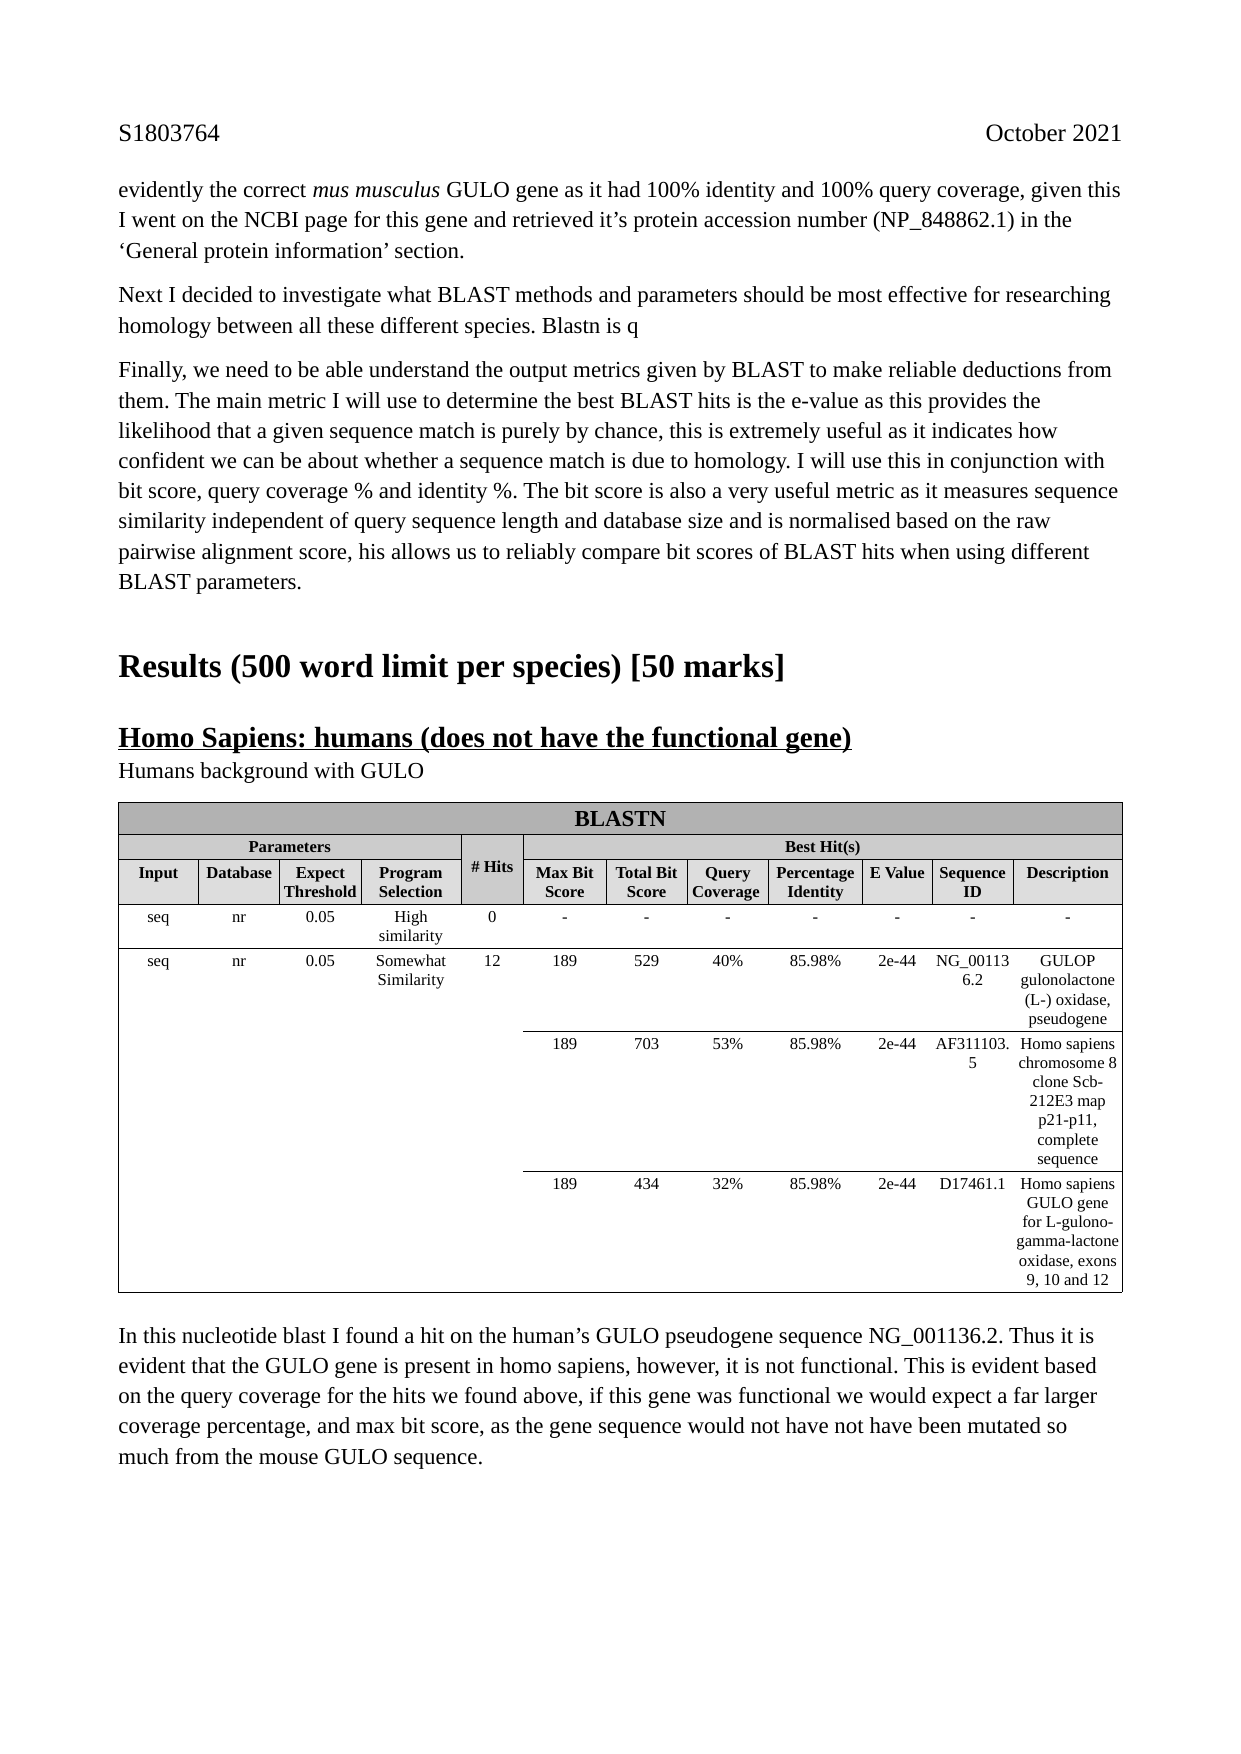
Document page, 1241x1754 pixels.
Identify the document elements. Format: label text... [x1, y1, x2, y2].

table_cell Total Bit Score [607, 860, 687, 904]
table_cell nr [198, 905, 279, 948]
table_cell Sequence ID [933, 860, 1013, 904]
table_cell - [932, 905, 1013, 948]
table_cell - [1013, 905, 1122, 948]
table_cell 0.05 [279, 949, 361, 1292]
table_cell Percentage Identity [769, 860, 862, 904]
table_cell Program Selection [362, 860, 461, 904]
table_cell Homo sapiens chromosome 8 clone Scb-212E3 map p21-p11, complete sequence [1013, 1032, 1122, 1171]
table_cell 85.98% [768, 949, 862, 1031]
table_cell Somewhat Similarity [361, 949, 461, 1292]
table_cell 85.98% [768, 1172, 862, 1292]
table_cell Input [119, 860, 198, 904]
table_cell 2e-44 [862, 949, 932, 1031]
table_cell 2e-44 [862, 1032, 932, 1171]
table_cell 85.98% [768, 1032, 862, 1171]
table_cell 529 [606, 949, 687, 1031]
table_cell Database [199, 860, 279, 904]
text Next I decided to investigate what BLAST methods and parameters should be most effective for researching homology between all these different species. Blastn is q [118, 282, 1122, 338]
table_cell seq [119, 905, 198, 948]
table_cell AF311103.5 [932, 1032, 1013, 1171]
table_cell D17461.1 [932, 1172, 1013, 1292]
table_cell 0.05 [279, 905, 361, 948]
table_cell 189 [523, 1172, 606, 1292]
table_cell Query Coverage [688, 860, 768, 904]
table_cell - [862, 905, 932, 948]
table_cell Parameters [119, 835, 461, 859]
table_cell NG_001136.2 [932, 949, 1013, 1031]
table_cell 0 [461, 905, 523, 948]
text In this nucleotide blast I found a hit on the human’s GULO pseudogene sequence NG_001136.2. Thus it is evident that the GULO gene is present in homo sapiens, however, it is not functional. This is evident based on the query coverage for the hits we found above, if this gene was functional we would expect a far larger coverage percentage, and max bit score, as the gene sequence would not have not have been mutated so much from the mouse GULO sequence. [118, 1293, 1122, 1502]
table_cell 703 [606, 1032, 687, 1171]
table_cell 189 [523, 1032, 606, 1171]
table_cell 40% [687, 949, 768, 1031]
table_cell Expect Threshold [280, 860, 361, 904]
table_cell 189 [523, 949, 606, 1031]
table_cell - [687, 905, 768, 948]
table_cell 32% [687, 1172, 768, 1292]
table_cell Homo sapiens GULO gene for L-gulono-gamma-lactone oxidase, exons 9, 10 and 12 [1013, 1172, 1122, 1292]
table_cell - [768, 905, 862, 948]
text Results (500 word limit per species) [50 marks] Homo Sapiens: humans (does not have the functional gene) Humans background with GULO [118, 646, 1122, 783]
table_cell 53% [687, 1032, 768, 1171]
text evidently the correct mus musculus GULO gene as it had 100% identity and 100% query coverage, given this I went on the NCBI page for this gene and retrieved it’s protein accession number (NP_848862.1) in the ‘General protein information’ section. [118, 176, 1122, 263]
table_cell nr [198, 949, 279, 1292]
table_cell Description [1014, 860, 1122, 904]
table_header BLASTN [119, 803, 1122, 834]
table_cell Max Bit Score [524, 860, 606, 904]
table_cell 12 [461, 949, 523, 1292]
table_cell Best Hit(s) [524, 835, 1122, 859]
text Finally, we need to be able understand the output metrics given by BLAST to make reliable deductions from them. The main metric I will use to determine the best BLAST hits is the e-value as this provides the likelihood that a given sequence match is purely by chance, this is extremely useful as it indicates how confident we can be about whether a sequence match is due to homology. I will use this in conjunction with bit score, query coverage % and identity %. The bit score is also a very useful metric as it measures sequence similarity independent of query sequence length and database size and is normalised based on the raw pairwise alignment score, his allows us to reliably compare bit scores of BLAST hits when using different BLAST parameters. [118, 357, 1122, 627]
table_cell High similarity [361, 905, 461, 948]
table_cell seq [119, 949, 198, 1292]
table_cell E Value [863, 860, 932, 904]
table_cell - [523, 905, 606, 948]
table_cell GULOP gulonolactone (L-) oxidase, pseudogene [1013, 949, 1122, 1031]
table_cell 434 [606, 1172, 687, 1292]
table_cell 2e-44 [862, 1172, 932, 1292]
table_cell - [606, 905, 687, 948]
table_cell # Hits [462, 835, 523, 904]
